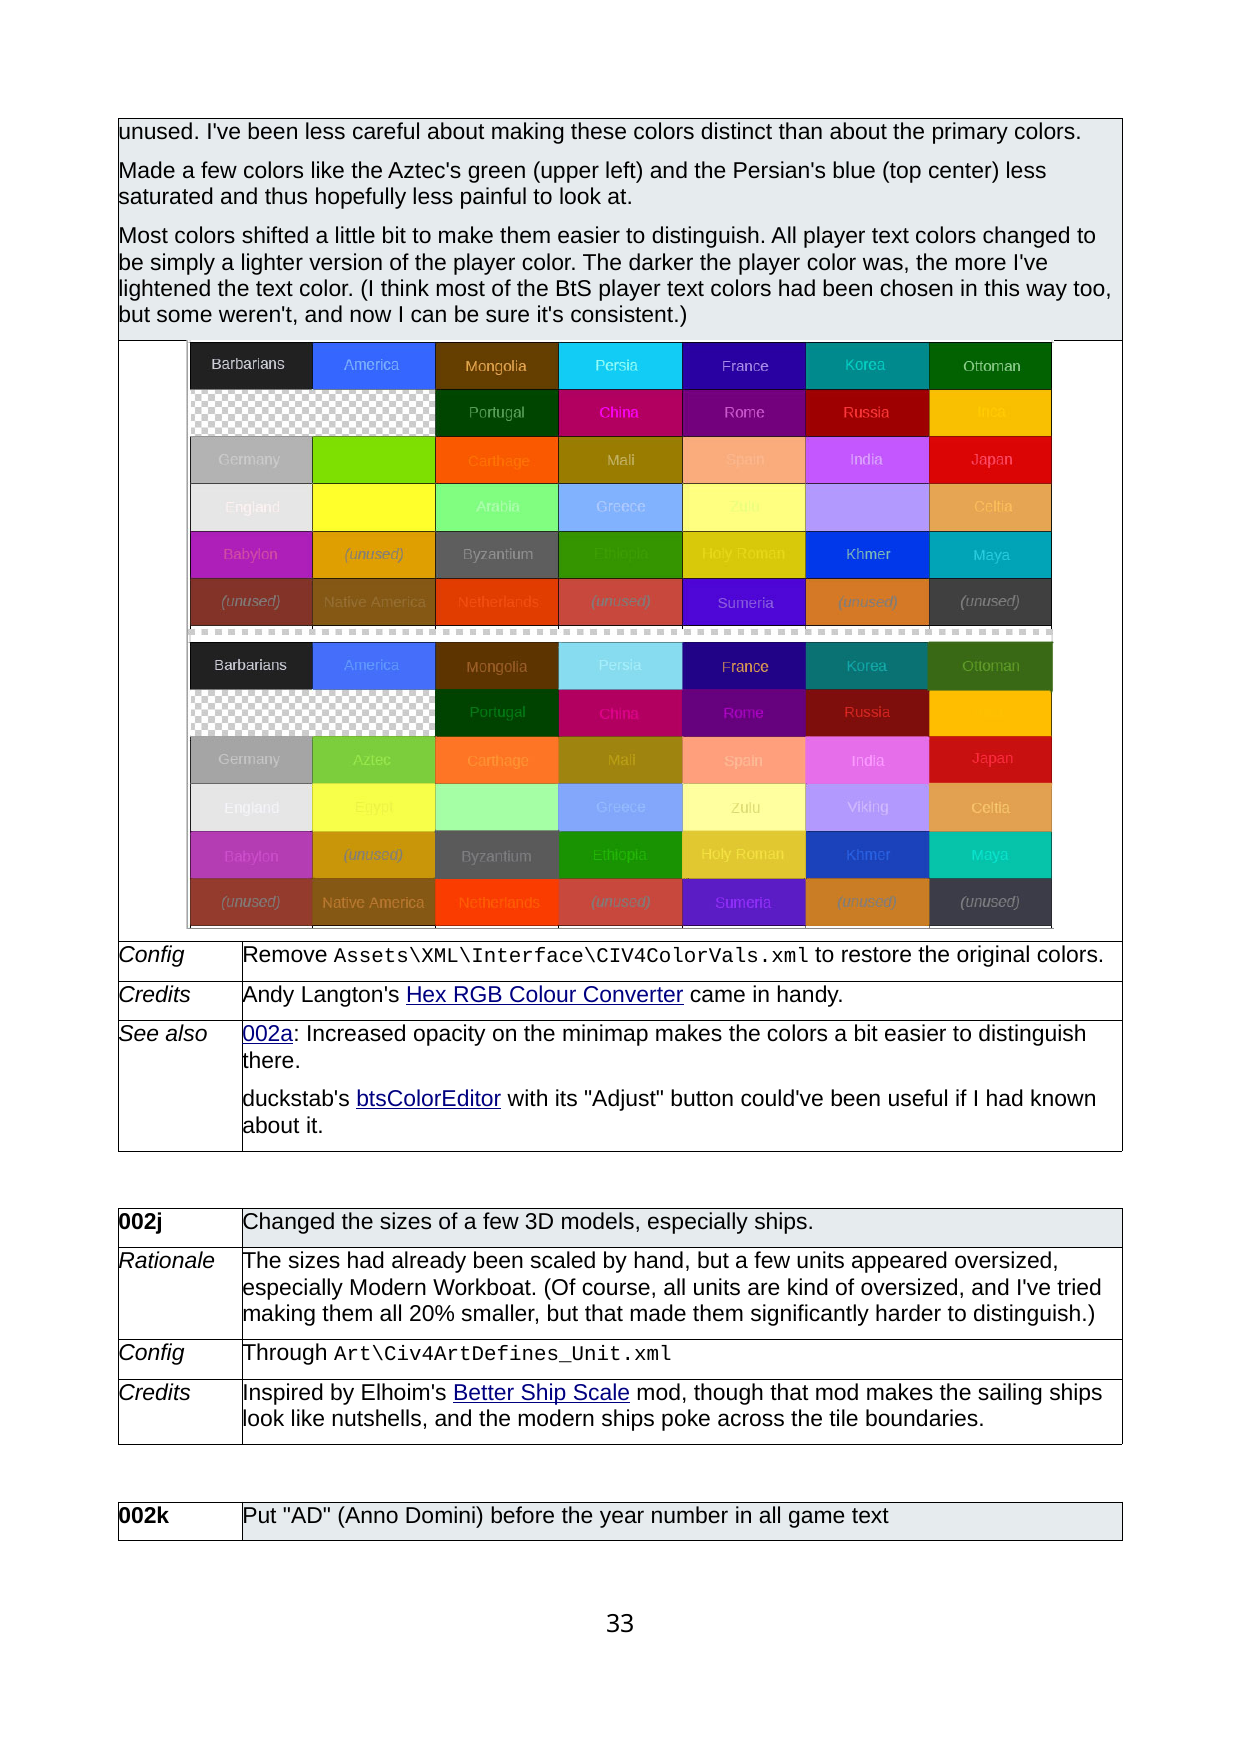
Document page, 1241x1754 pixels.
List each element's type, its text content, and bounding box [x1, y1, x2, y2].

table_cell 002a: Increased opacity on the minimap makes the colors a bit easier to distinguish there. duckstab's btsColorEditor with its "Adjust" button could've been useful if I had known about it. [243, 1021, 1122, 1151]
table_cell Inspired by Elhoim's Better Ship Scale mod, though that mod makes the sailing ships look like nutshells, and the modern ships poke across the tile boundaries. [243, 1380, 1122, 1444]
table_header Changed the sizes of a few 3D models, especially ships. [243, 1209, 1122, 1247]
table_cell The sizes had already been scaled by hand, but a few units appeared oversized, especially Modern Workboat. (Of course, all units are kind of oversized, and I've tried making them all 20% smaller, but that made them significantly harder to distinguish.) [243, 1248, 1122, 1338]
picture [186, 340, 1054, 929]
table_header 002j [119, 1209, 242, 1247]
table_cell Through Art\Civ4ArtDefines_Unit.xml [243, 1340, 1122, 1379]
table_cell Config [119, 1340, 242, 1379]
table_cell Config [119, 942, 242, 981]
table_cell unused. I've been less careful about making these colors distinct than about the primary colors. Made a few colors like the Aztec's green (upper left) and the Persian's blue (top center) less saturated and thus hopefully less painful to look at. Most colors shifted a little bit to make them easier to distinguish. All player text colors changed to be simply a lighter version of the player color. The darker the player color was, the more I've lightened the text color. (I think most of the BtS player text colors had been chosen in this way too, but some weren't, and now I can be sure it's consistent.) [119, 119, 1122, 340]
table_cell [119, 341, 1122, 941]
table_cell Rationale [119, 1248, 242, 1338]
table_cell Credits [119, 1380, 242, 1444]
table_cell See also [119, 1021, 242, 1151]
table_cell Andy Langton's Hex RGB Colour Converter came in handy. [243, 982, 1122, 1020]
table_header Put "AD" (Anno Domini) before the year number in all game text [243, 1503, 1122, 1540]
table_header 002k [119, 1503, 242, 1540]
table_cell Remove Assets\XML\Interface\CIV4ColorVals.xml to restore the original colors. [243, 942, 1122, 981]
table_cell Credits [119, 982, 242, 1020]
